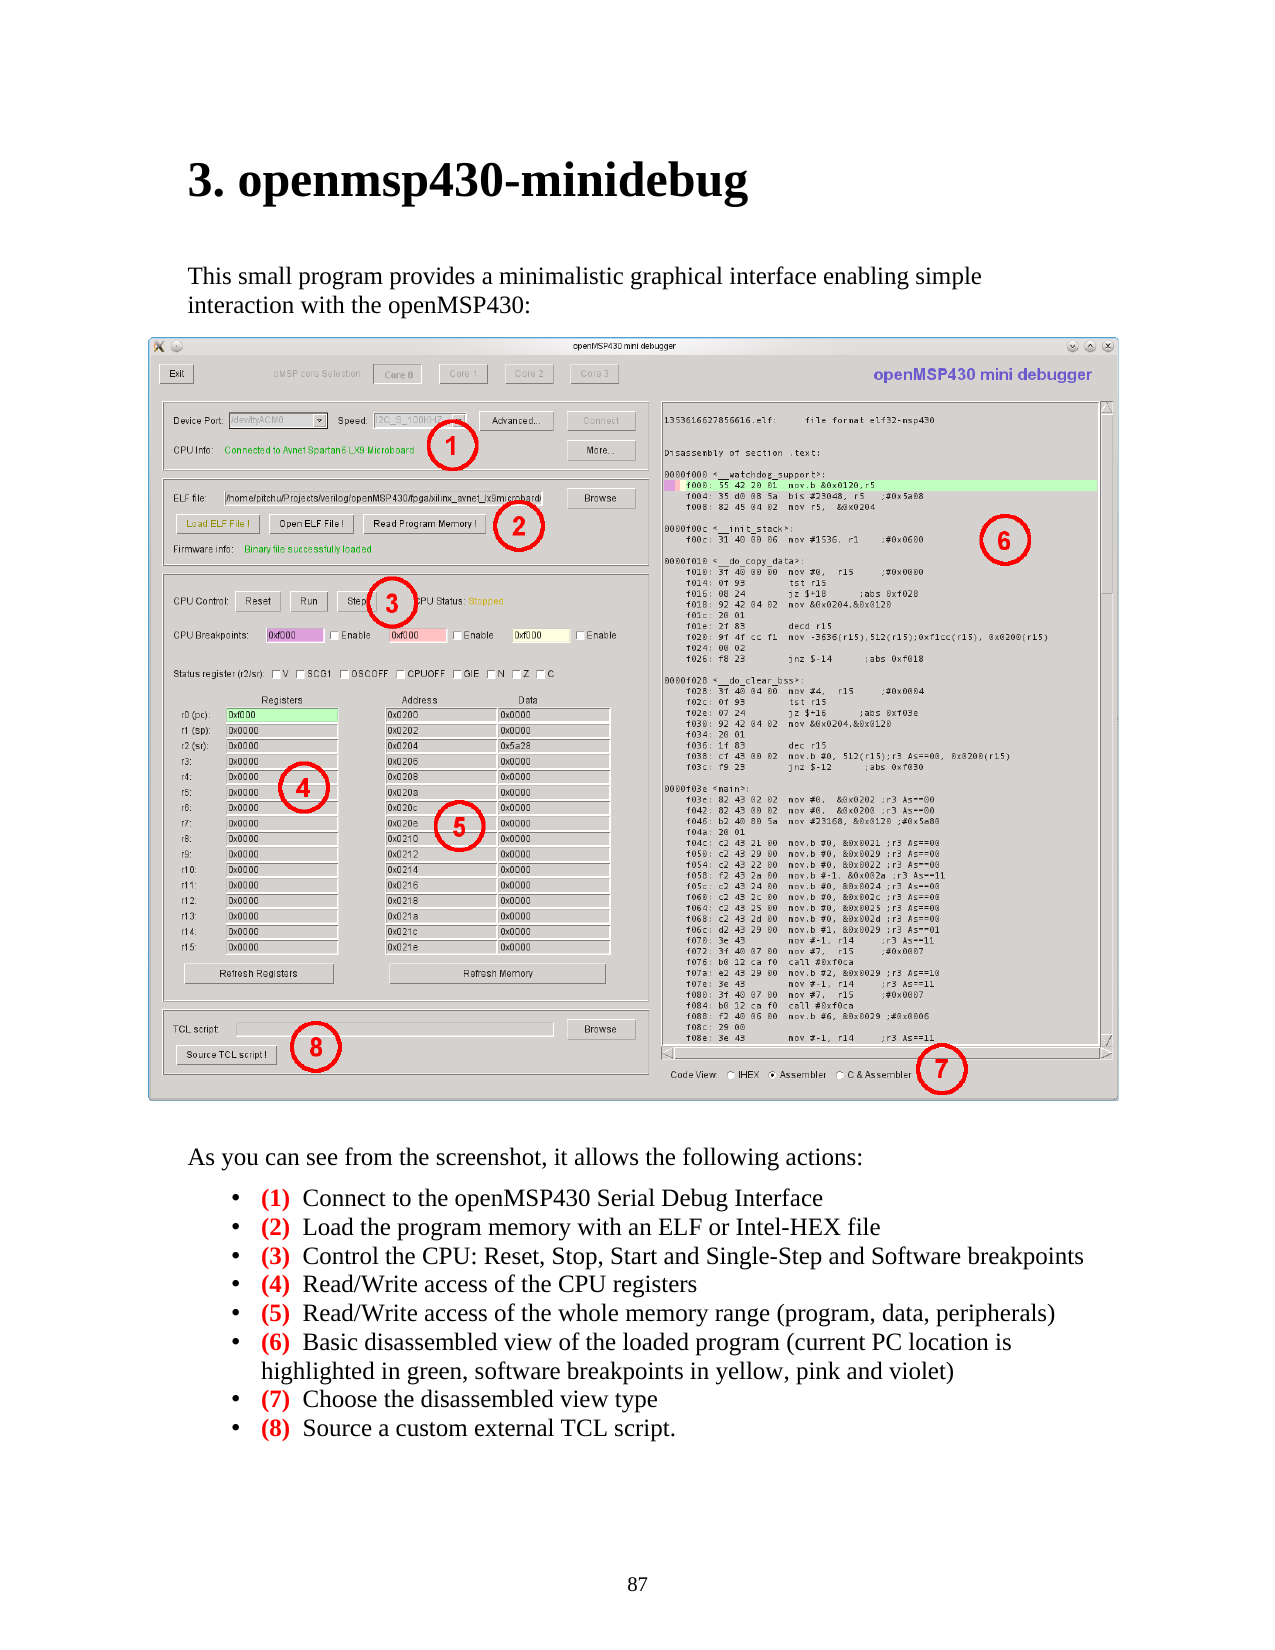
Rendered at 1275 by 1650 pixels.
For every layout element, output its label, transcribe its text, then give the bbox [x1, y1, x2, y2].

list (1) Connect to the openMSP430 Serial Debug Interface [231, 1183, 1088, 1212]
list (3) Control the CPU: Reset, Stop, Start and Single-Step and Software breakpoints [231, 1241, 1088, 1269]
list (8) Source a custom external TCL script. [231, 1413, 1088, 1442]
text This small program provides a minimalistic graphical interface enabling simple interaction with the openMSP430: [187, 261, 1088, 319]
picture [148, 337, 1119, 1101]
list (7) Choose the disassembled view type [231, 1384, 1088, 1413]
text 3. openmsp430-minidebug [187, 150, 1088, 207]
list (2) Load the program memory with an ELF or Intel-HEX file [231, 1212, 1088, 1241]
list (5) Read/Write access of the whole memory range (program, data, peripherals) [231, 1298, 1088, 1327]
list (4) Read/Write access of the CPU registers [231, 1269, 1088, 1298]
list (6) Basic disassembled view of the loaded program (current PC location is highlighted in green, software breakpoints in yellow, pink and violet) [231, 1327, 1088, 1384]
text As you can see from the screenshot, it allows the following actions: [187, 1142, 1088, 1171]
